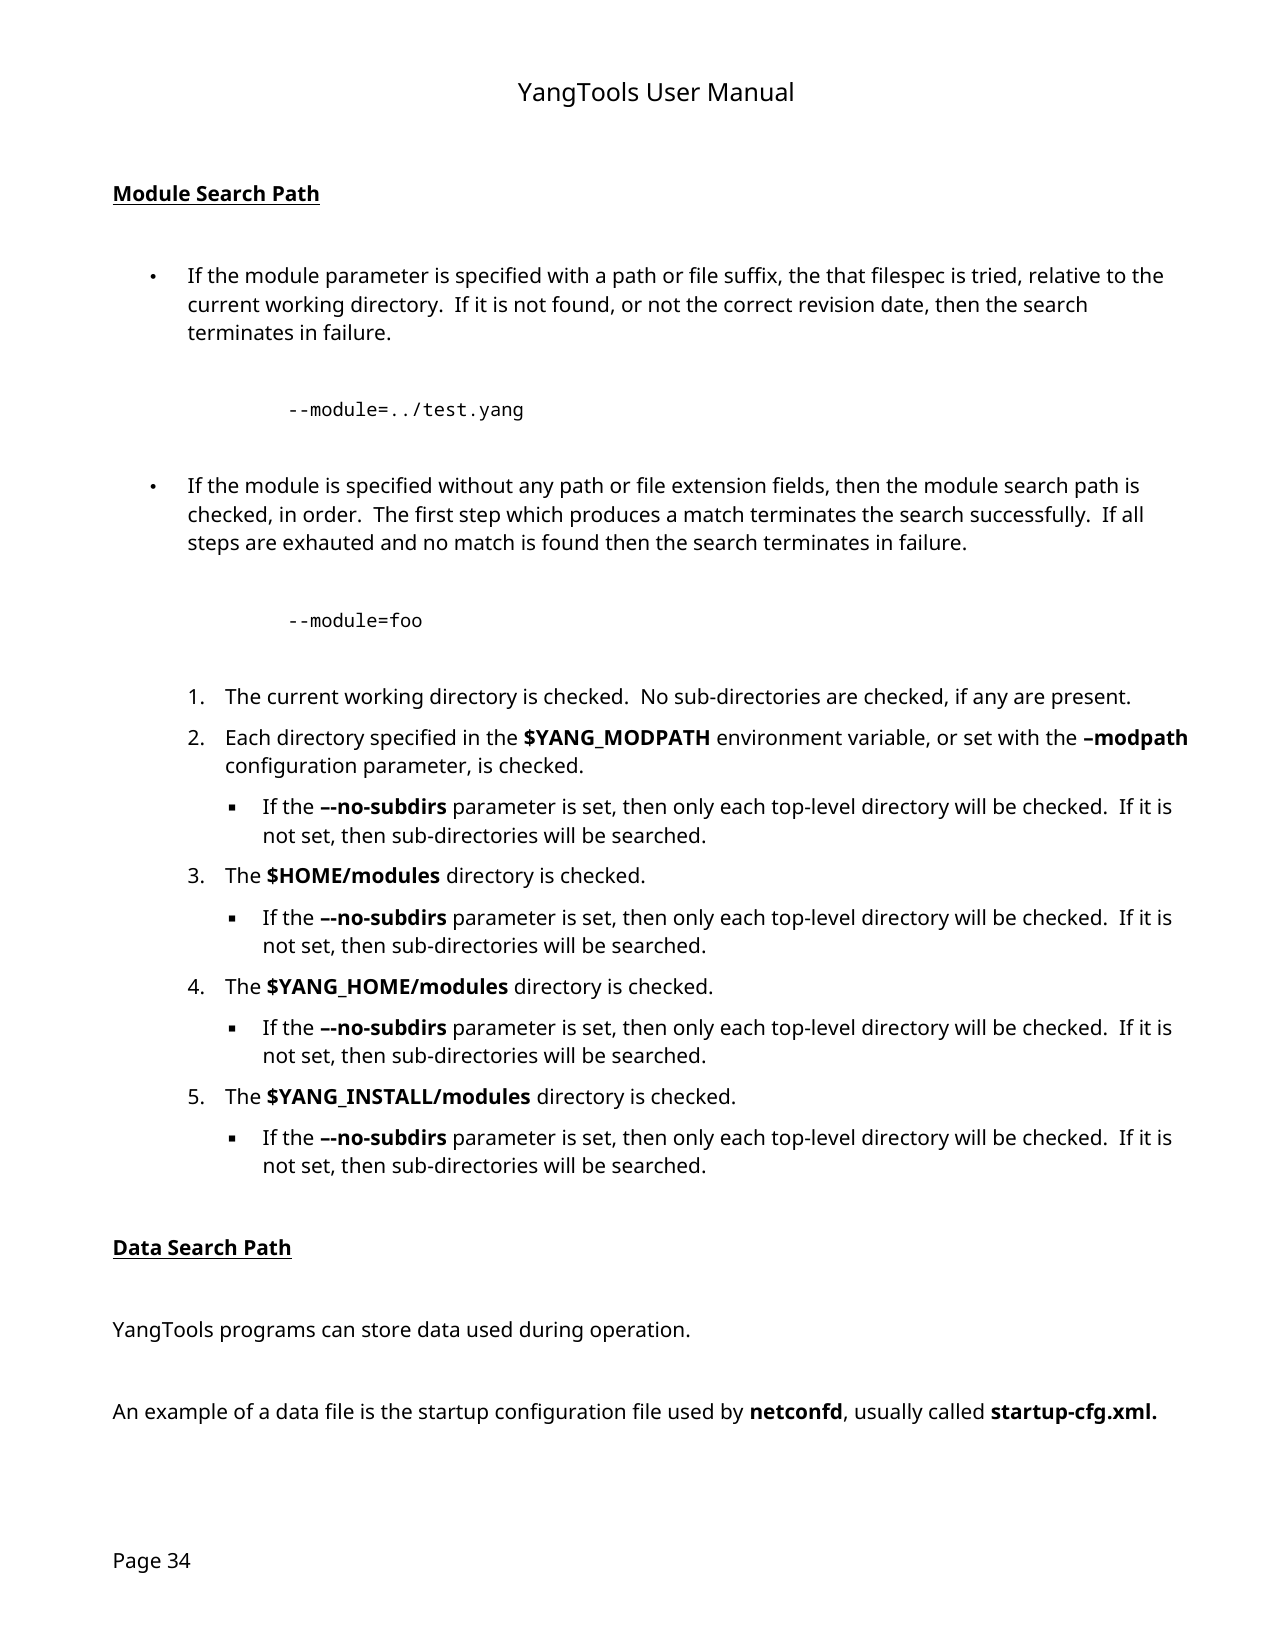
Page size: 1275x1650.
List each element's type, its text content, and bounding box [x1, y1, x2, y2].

text YangTools programs can store data used during operation. [112, 1315, 1200, 1344]
list The $YANG_INSTALL/modules directory is checked. [187, 1082, 1200, 1111]
text Module Search Path [112, 179, 1200, 208]
list Each directory specified in the $YANG_MODPATH environment variable, or set with the –modpath configuration parameter, is checked. [187, 723, 1200, 780]
list If the –-no-subdirs parameter is set, then only each top-level directory will be checked. If it is not set, then sub-directories will be searched. [225, 1013, 1200, 1070]
list The current working directory is checked. No sub-directories are checked, if any are present. [187, 682, 1200, 710]
text --module=../test.yang [139, 397, 1200, 422]
text --module=foo [139, 607, 1200, 632]
list If the module is specified without any path or file extension fields, then the module search path is checked, in order. The first step which produces a match terminates the search successfully. If all steps are exhauted and no match is found then the search terminates in failure. [150, 472, 1200, 557]
list The $HOME/modules directory is checked. [187, 862, 1200, 890]
list If the –-no-subdirs parameter is set, then only each top-level directory will be checked. If it is not set, then sub-directories will be searched. [225, 792, 1200, 849]
text Data Search Path [112, 1233, 1200, 1262]
list If the –-no-subdirs parameter is set, then only each top-level directory will be checked. If it is not set, then sub-directories will be searched. [225, 903, 1200, 959]
list If the –-no-subdirs parameter is set, then only each top-level directory will be checked. If it is not set, then sub-directories will be searched. [225, 1123, 1200, 1180]
text An example of a data file is the startup configuration file used by netconfd, usually called startup-cfg.xml. [112, 1397, 1200, 1426]
list The $YANG_HOME/modules directory is checked. [187, 972, 1200, 1000]
list If the module parameter is specified with a path or file suffix, the that filespec is tried, relative to the current working directory. If it is not found, or not the correct revision date, then the search terminates in failure. [150, 261, 1200, 347]
